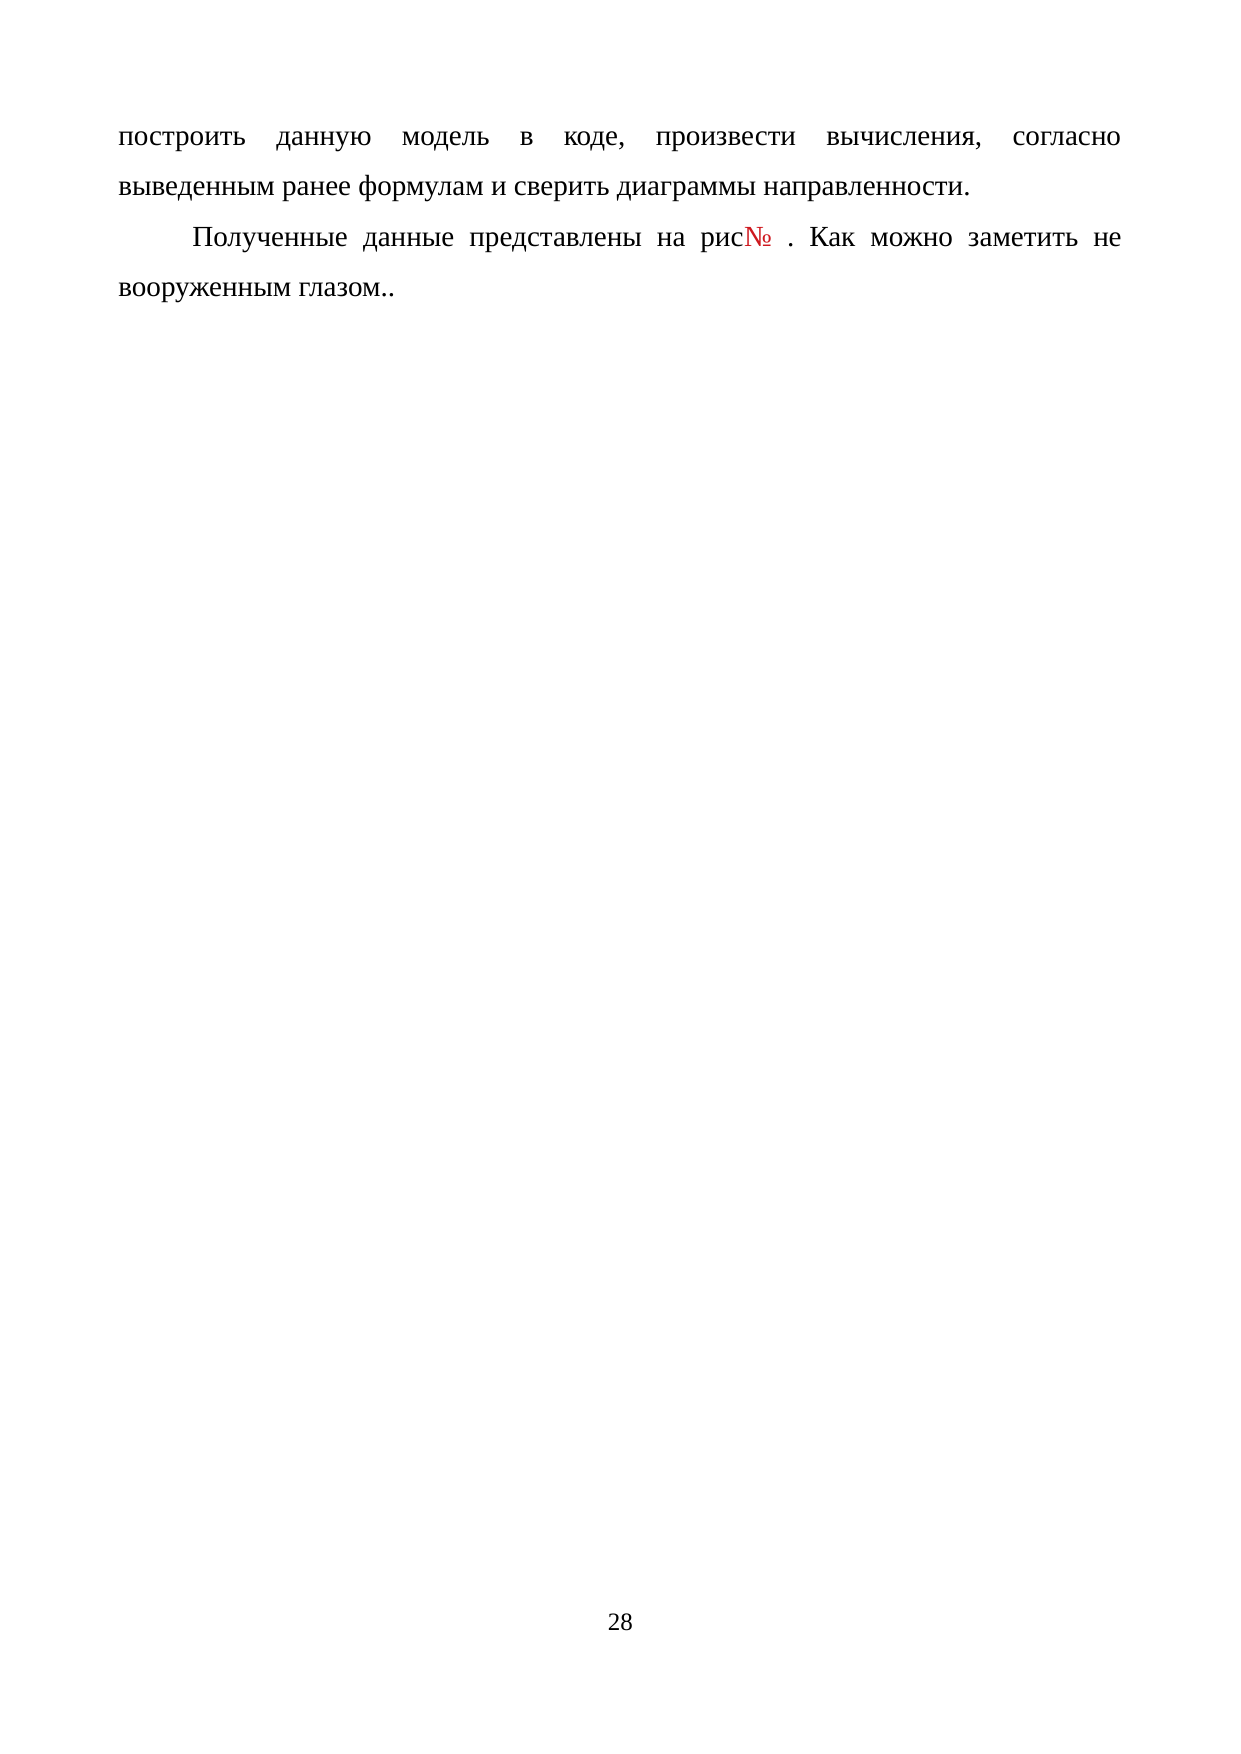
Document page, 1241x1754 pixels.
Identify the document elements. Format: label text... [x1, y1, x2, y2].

text построить данную модель в коде, произвести вычисления, согласно выведенным ранее формулам и сверить диаграммы направленности. [118, 118, 1122, 202]
text Полученные данные представлены на рис№ . Как можно заметить не вооруженным глазом.. [118, 219, 1122, 303]
